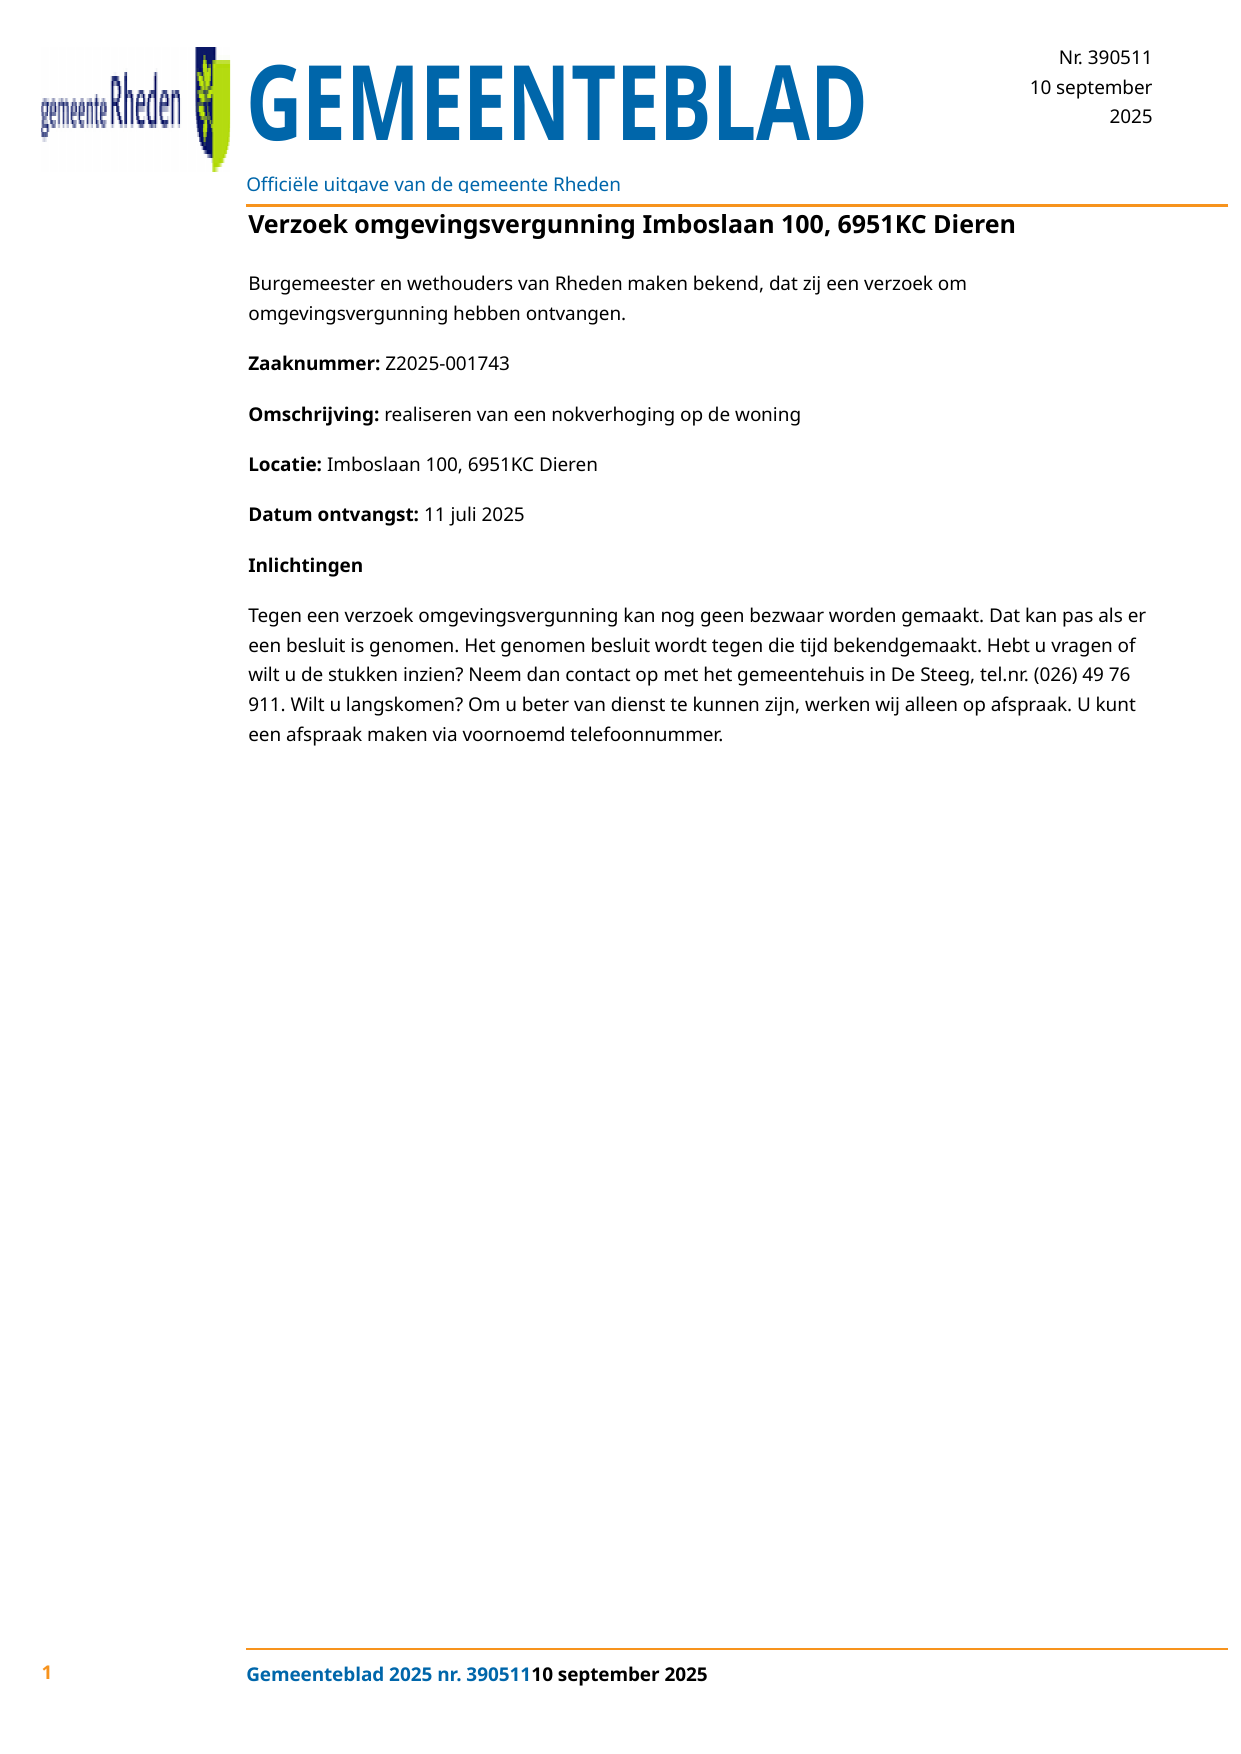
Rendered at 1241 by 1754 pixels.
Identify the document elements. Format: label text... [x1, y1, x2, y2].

text Locatie: Imboslaan 100, 6951KC Dieren [248, 451, 1152, 477]
text Burgemeester en wethouders van Rheden maken bekend, dat zij een verzoek om omgevingsvergunning hebben ontvangen. [248, 270, 1152, 326]
text Tegen een verzoek omgevingsvergunning kan nog geen bezwaar worden gemaakt. Dat kan pas als er een besluit is genomen. Het genomen besluit wordt tegen die tijd bekendgemaakt. Hebt u vragen of wilt u de stukken inzien? Neem dan contact op met het gemeentehuis in De Steeg, tel.nr. (026) 49 76 911. Wilt u langskomen? Om u beter van dienst te kunnen zijn, werken wij alleen op afspraak. U kunt een afspraak maken via voornoemd telefoonnummer. [248, 602, 1152, 746]
text Verzoek omgevingsvergunning Imboslaan 100, 6951KC Dieren [248, 207, 1152, 241]
picture [41, 47, 231, 172]
text Omschrijving: realiseren van een nokverhoging op de woning [248, 401, 1152, 426]
text Datum ontvangst: 11 juli 2025 [248, 502, 1152, 527]
text Inlichtingen [248, 552, 1152, 578]
text Zaaknummer: Z2025-001743 [248, 350, 1152, 376]
